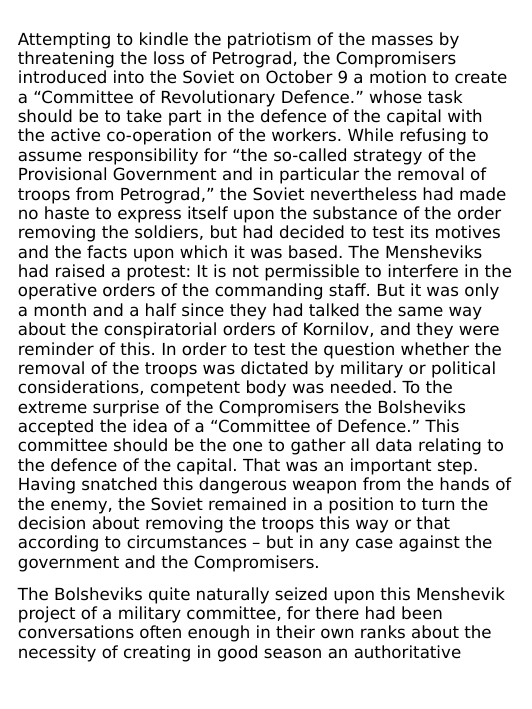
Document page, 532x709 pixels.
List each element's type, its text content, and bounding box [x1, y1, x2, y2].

text The Bolsheviks quite naturally seized upon this Menshevik project of a military committee, for there had been conversations often enough in their own ranks about the necessity of creating in good season an authoritative [18, 584, 514, 662]
text Attempting to kindle the patriotism of the masses by threatening the loss of Petrograd, the Compromisers introduced into the Soviet on October 9 a motion to create a “Committee of Revolutionary Defence.” whose task should be to take part in the defence of the capital with the active co-operation of the workers. While refusing to assume responsibility for “the so-called strategy of the Provisional Government and in particular the removal of troops from Petrograd,” the Soviet nevertheless had made no haste to express itself upon the substance of the order removing the soldiers, but had decided to test its motives and the facts upon which it was based. The Mensheviks had raised a protest: It is not permissible to interfere in the operative orders of the commanding staff. But it was only a month and a half since they had talked the same way about the conspiratorial orders of Kornilov, and they were reminder of this. In order to test the question whether the removal of the troops was dictated by military or political considerations, competent body was needed. To the extreme surprise of the Compromisers the Bolsheviks accepted the idea of a “Committee of Defence.” This committee should be the one to gather all data relating to the defence of the capital. That was an important step. Having snatched this dangerous weapon from the hands of the enemy, the Soviet remained in a position to turn the decision about removing the troops this way or that according to circumstances – but in any case against the government and the Compromisers. [18, 29, 514, 572]
